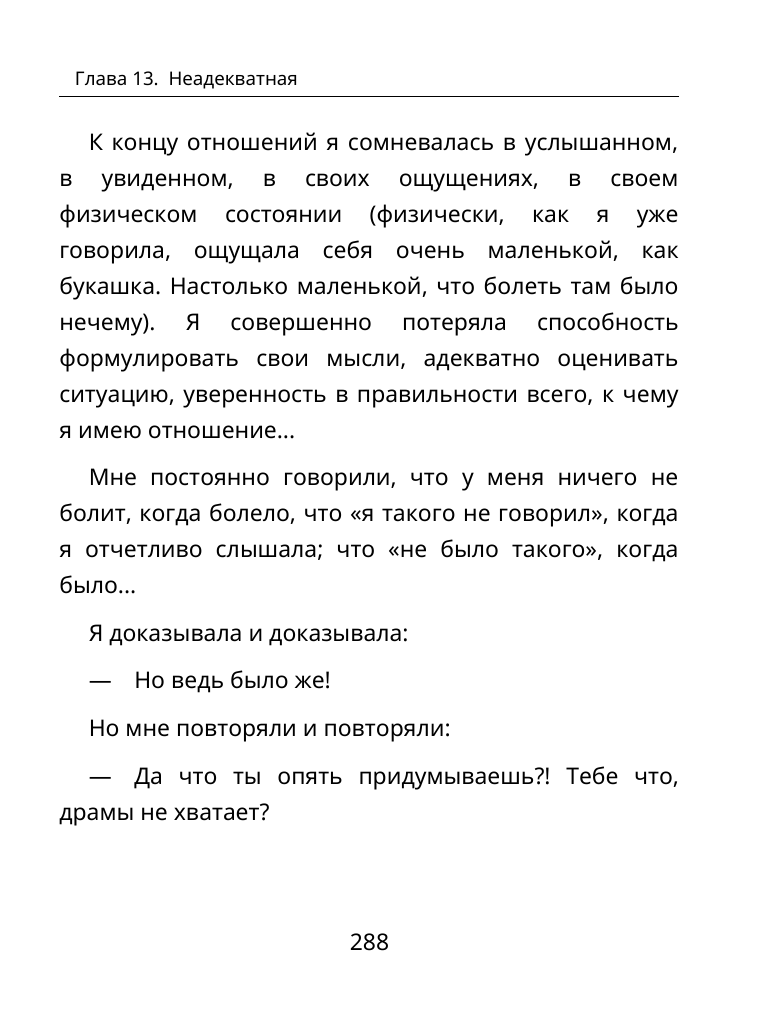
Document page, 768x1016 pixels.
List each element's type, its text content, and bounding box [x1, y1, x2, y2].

text К концу отношений я сомневалась в услышанном, в увиденном, в своих ощущениях, в своем физическом состоянии (физически, как я уже говорила, ощущала себя очень маленькой, как букашка. Настолько маленькой, что болеть там было нечему). Я совершенно потеряла способность формулировать свои мысли, адекватно оценивать ситуацию, уверенность в правильности всего, к чему я имею отношение... [59, 126, 679, 445]
list Но ведь было же! [59, 664, 679, 696]
text Я доказывала и доказывала: [59, 617, 679, 648]
text Мне постоянно говорили, что у меня ничего не болит, когда болело, что «я такого не говорил», когда я отчетливо слышала; что «не было такого», когда было... [59, 461, 679, 600]
text Но мне повторяли и повторяли: [59, 712, 679, 743]
list Да что ты опять придумываешь?! Тебе что, драмы не хватает? [59, 760, 679, 827]
